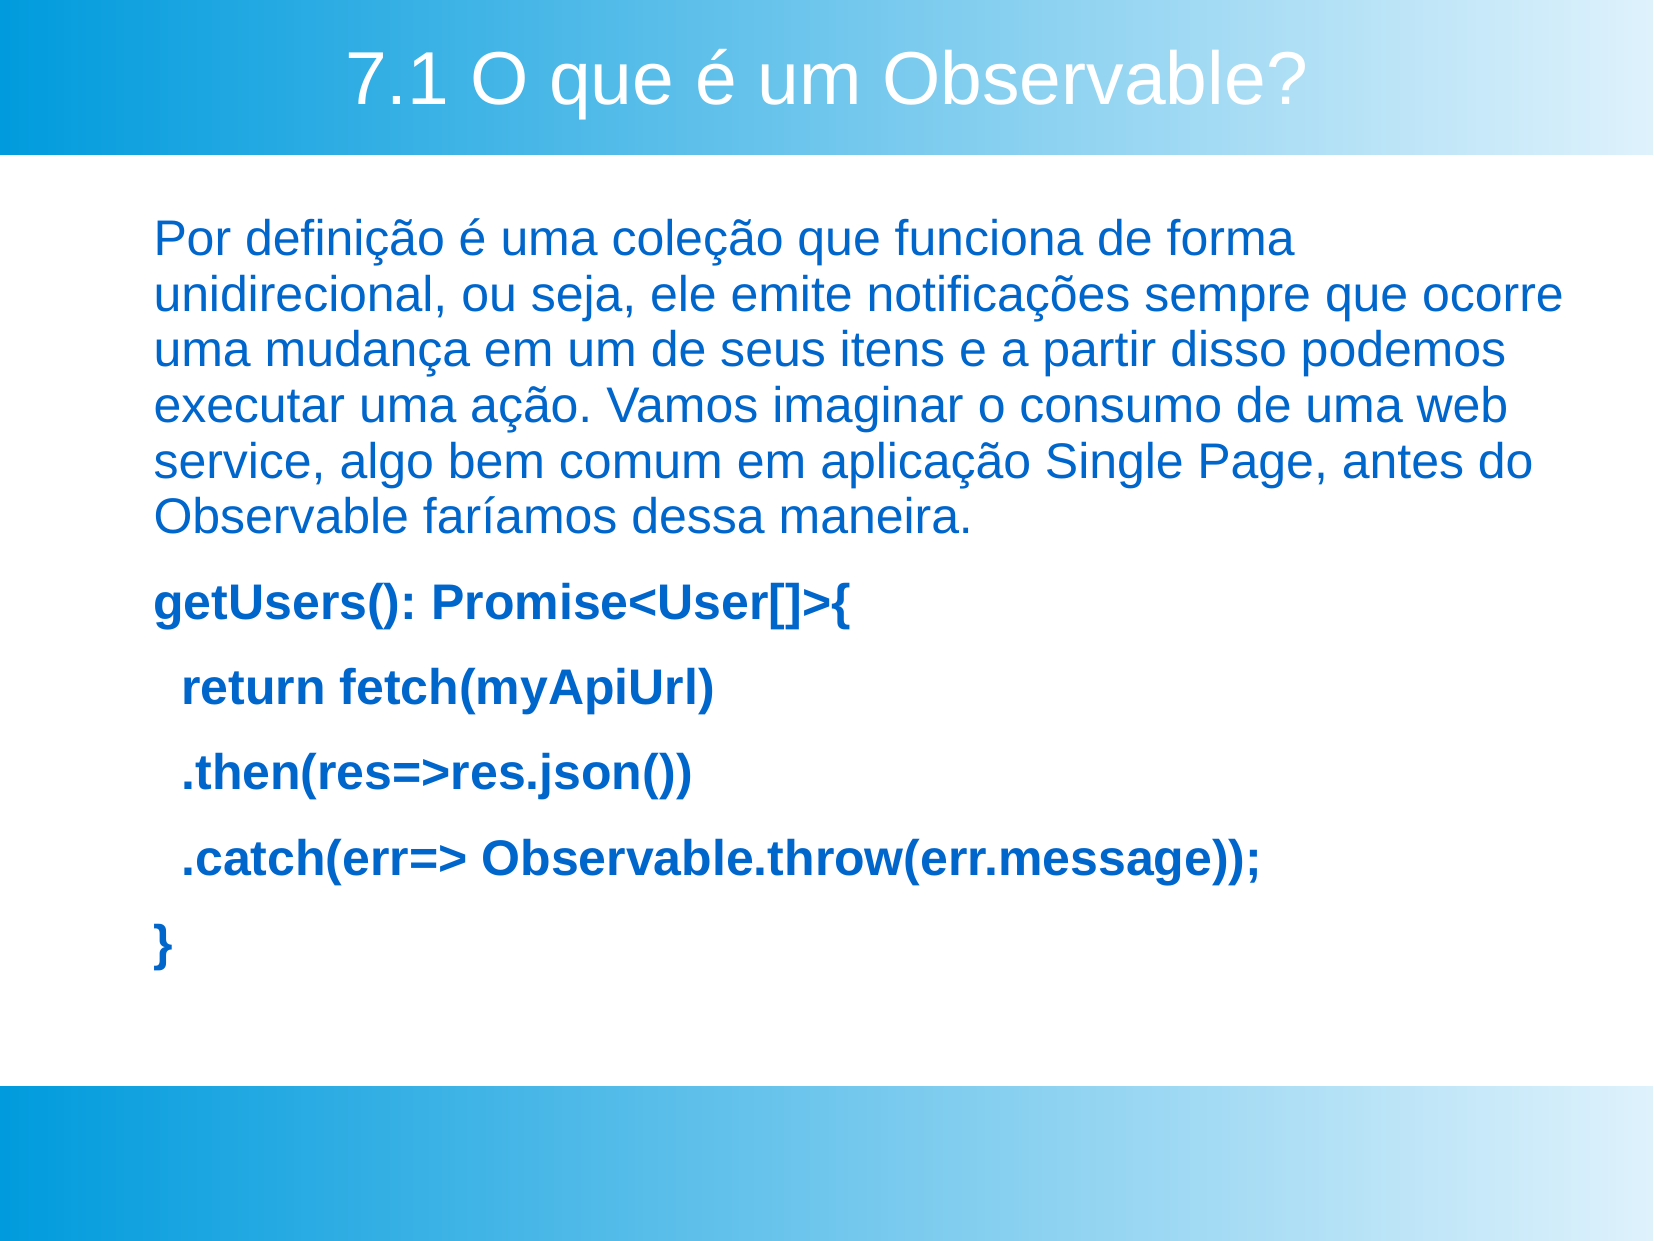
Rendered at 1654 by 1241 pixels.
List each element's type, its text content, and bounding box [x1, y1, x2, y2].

title 7.1 O que é um Observable? [82, 5, 1571, 151]
list Por definição é uma coleção que funciona de forma unidirecional, ou seja, ele emite notificações sempre que ocorre uma mudança em um de seus itens e a partir disso podemos executar uma ação. Vamos imaginar o consumo de uma web service, algo bem comum em aplicação Single Page, antes do Observable faríamos dessa maneira. getUsers(): Promise<User[]>{ return fetch(myApiUrl) .then(res=>res.json()) .catch(err=> Observable.throw(err.message)); } [82, 210, 1571, 1036]
